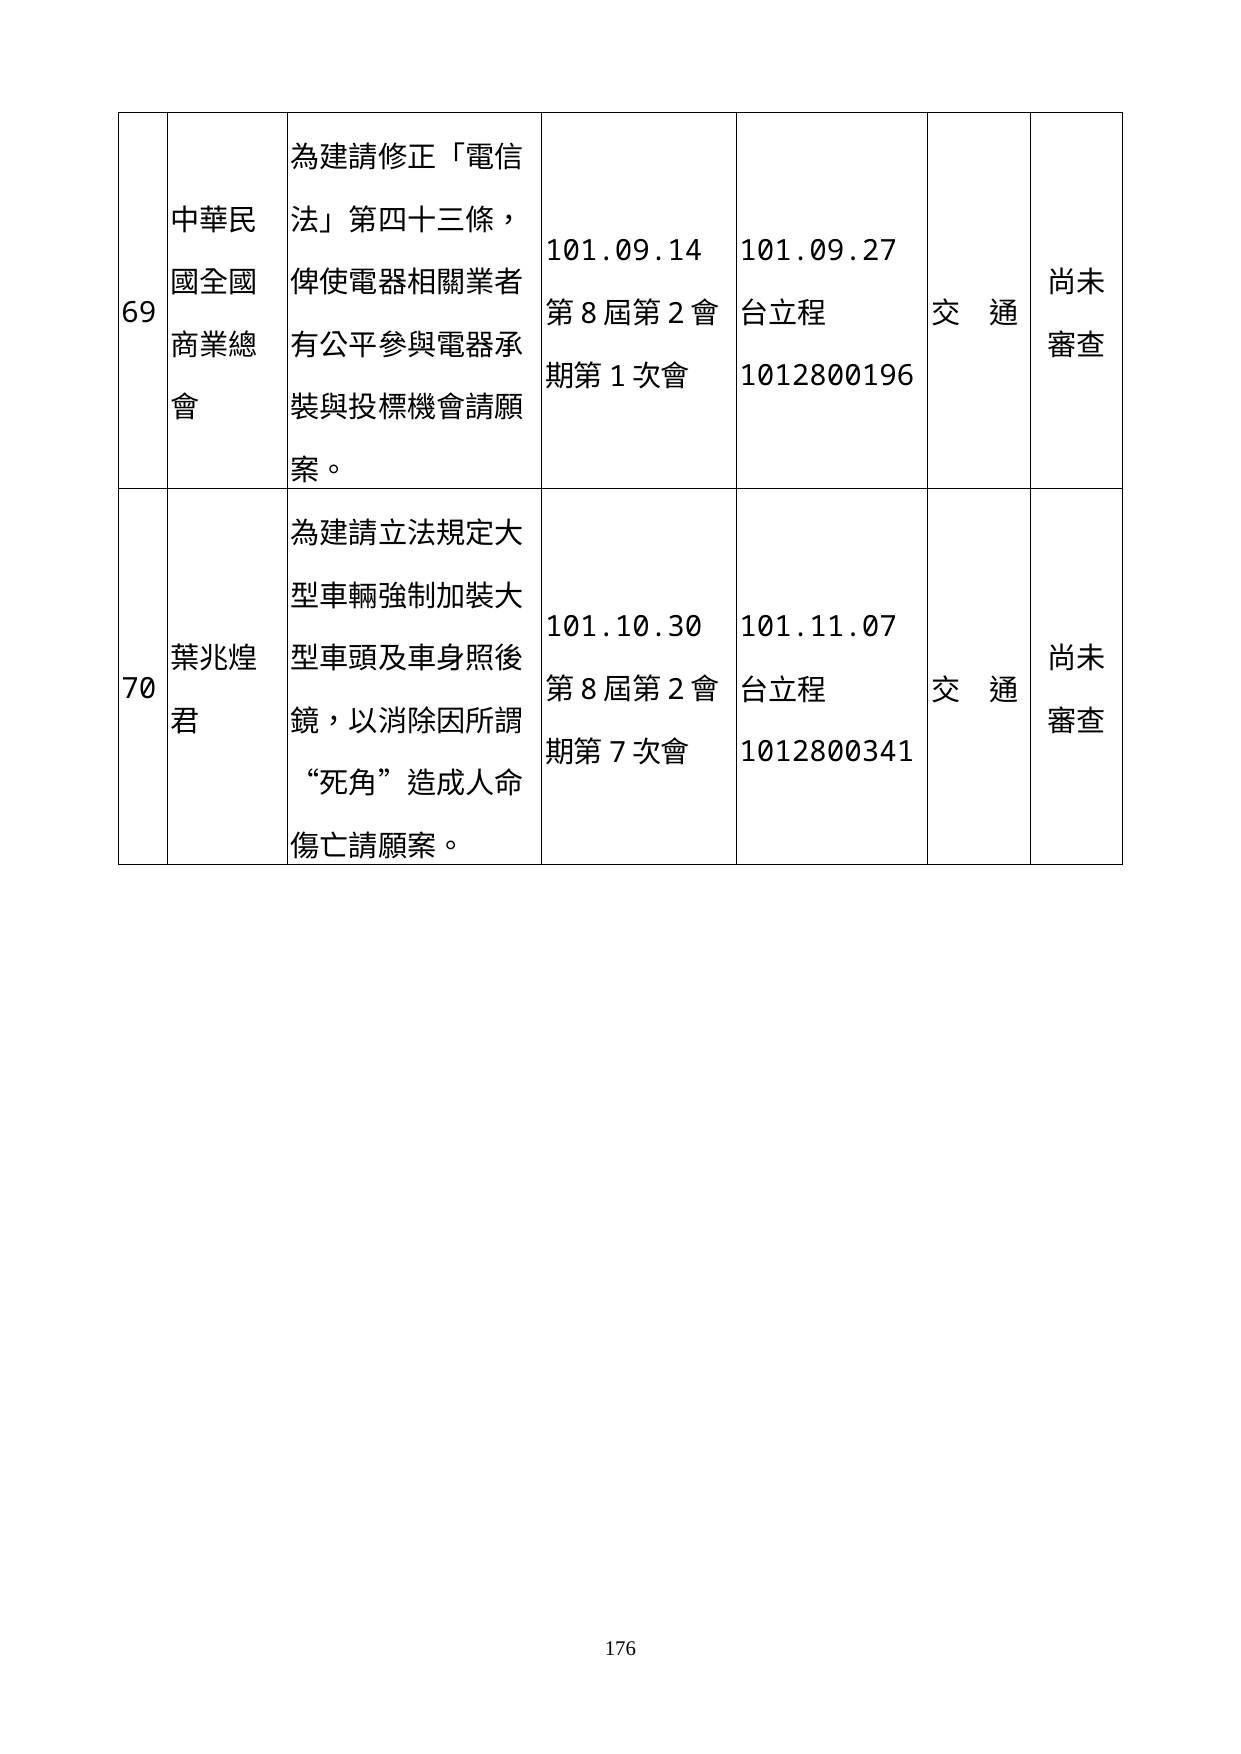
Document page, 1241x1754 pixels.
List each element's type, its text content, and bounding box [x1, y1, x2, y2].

table_cell 葉兆煌君 [168, 489, 287, 864]
table_cell 101.09.27 台立程1012800196 [737, 113, 927, 488]
table_cell 為建請立法規定大型車輛強制加裝大型車頭及車身照後鏡，以消除因所謂“死角”造成人命傷亡請願案。 [288, 489, 541, 864]
table_cell 交 通 [928, 489, 1030, 864]
table_cell 70 [119, 489, 167, 864]
table_cell 中華民國全國商業總會 [168, 113, 287, 488]
table_cell 101.09.14 第8屆第2會期第1次會 [542, 113, 736, 488]
table_cell 69 [119, 113, 167, 488]
table_cell 交 通 [928, 113, 1030, 488]
table_cell 為建請修正「電信法」第四十三條，俾使電器相關業者有公平參與電器承裝與投標機會請願案。 [288, 113, 541, 488]
table_cell 101.11.07 台立程1012800341 [737, 489, 927, 864]
table_cell 101.10.30 第8屆第2會期第7次會 [542, 489, 736, 864]
table_cell 尚未審查 [1031, 113, 1122, 488]
table_cell 尚未審查 [1031, 489, 1122, 864]
